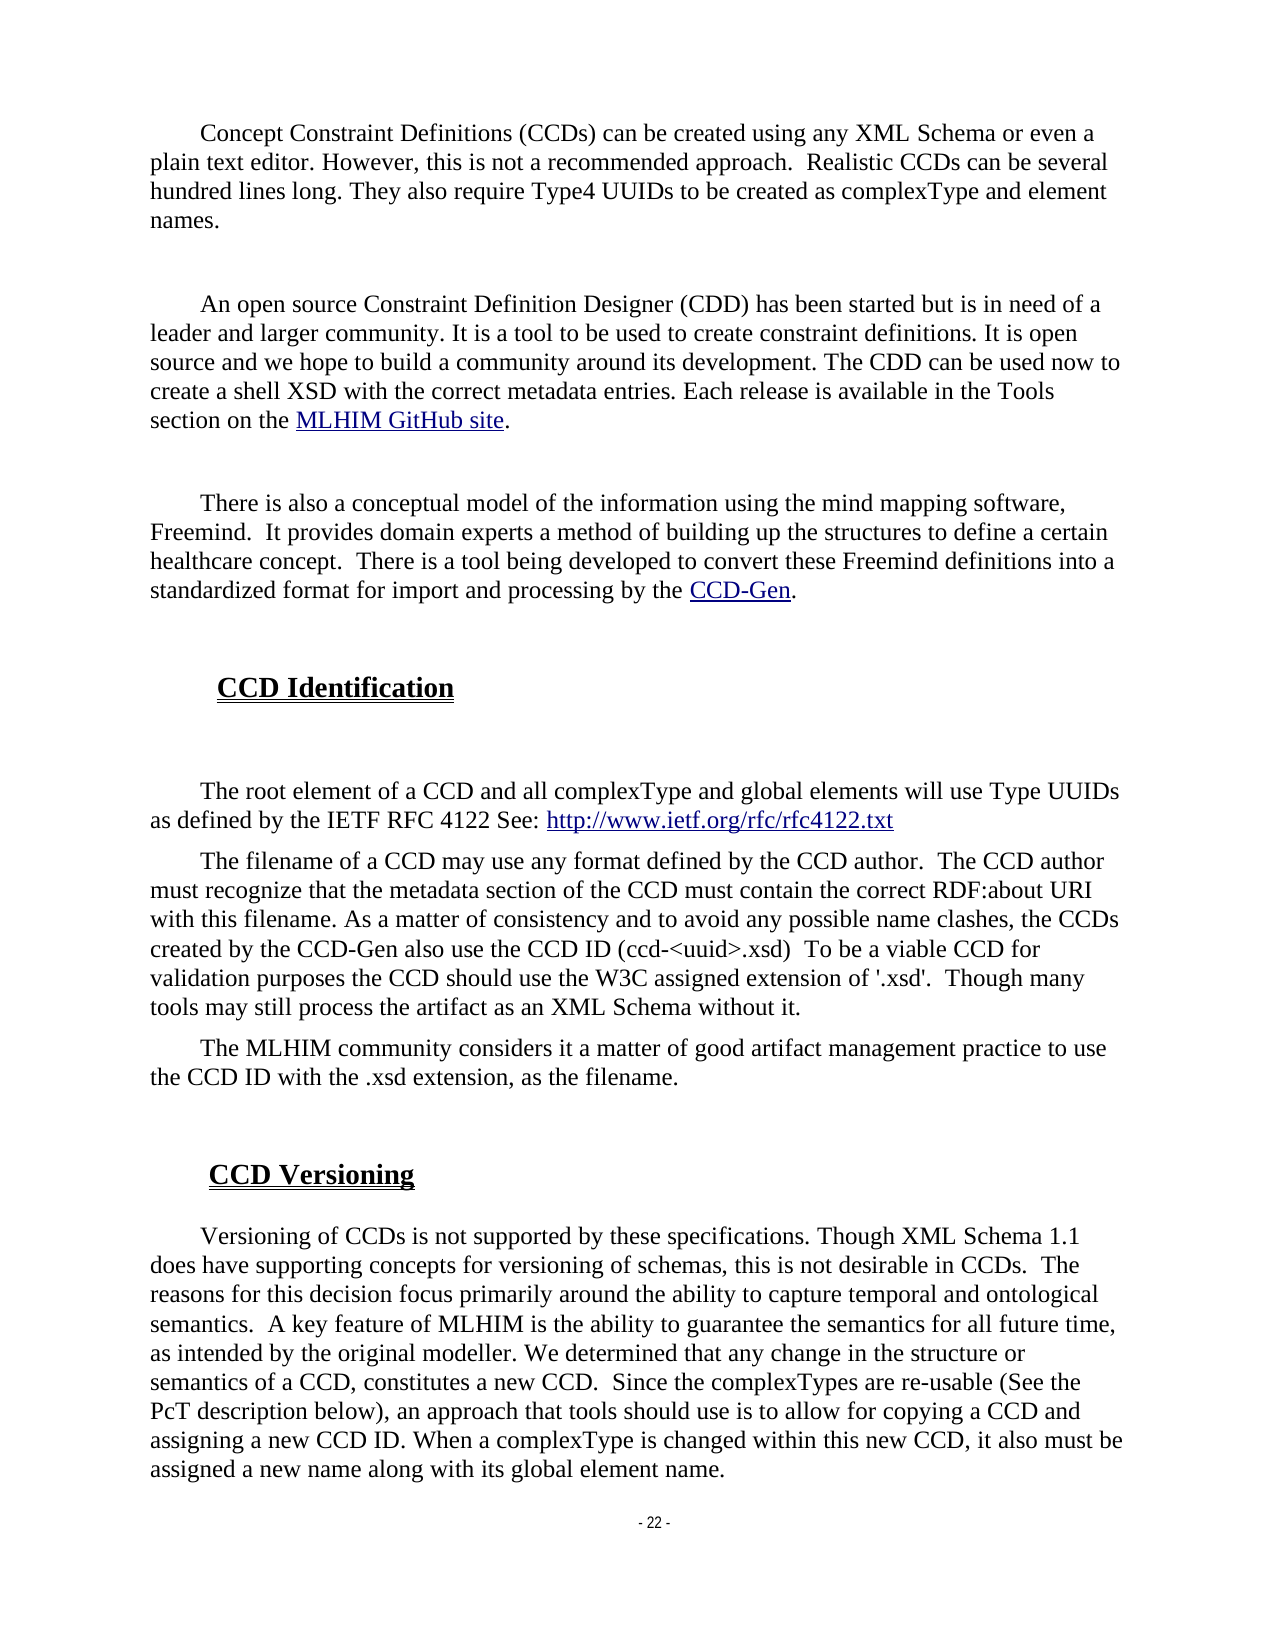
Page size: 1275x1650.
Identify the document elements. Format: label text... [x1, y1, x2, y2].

text Versioning of CCDs is not supported by these specifications. Though XML Schema 1.1 does have supporting concepts for versioning of schemas, this is not desirable in CCDs. The reasons for this decision focus primarily around the ability to capture temporal and ontological semantics. A key feature of MLHIM is the ability to guarantee the semantics for all future time, as intended by the original modeller. We determined that any change in the structure or semantics of a CCD, constitutes a new CCD. Since the complexTypes are re-usable (See the PcT description below), an approach that tools should use is to allow for copying a CCD and assigning a new CCD ID. When a complexType is changed within this new CCD, it also must be assigned a new name along with its global element name. [150, 1221, 1125, 1483]
text The filename of a CCD may use any format defined by the CCD author. The CCD author must recognize that the metadata section of the CCD must contain the correct RDF:about URI with this filename. As a matter of consistency and to avoid any possible name clashes, the CCDs created by the CCD-Gen also use the CCD ID (ccd-<uuid>.xsd) To be a viable CCD for validation purposes the CCD should use the W3C assigned extension of '.xsd'. Though many tools may still process the artifact as an XML Schema without it. [150, 846, 1125, 1021]
text An open source Constraint Definition Designer (CDD) has been started but is in need of a leader and larger community. It is a tool to be used to create constraint definitions. It is open source and we hope to build a community around its development. The CDD can be used now to create a shell XSD with the correct metadata entries. Each release is available in the Tools section on the MLHIM GitHub site. [150, 288, 1125, 434]
text There is also a conceptual model of the information using the mind mapping software, Freemind. It provides domain experts a method of building up the structures to define a certain healthcare concept. There is a tool being developed to convert these Freemind definitions into a standardized format for import and processing by the CCD-Gen. [150, 488, 1125, 604]
text Concept Constraint Definitions (CCDs) can be created using any XML Schema or even a plain text editor. However, this is not a recommended approach. Realistic CCDs can be several hundred lines long. They also require Type4 UUIDs to be created as complexType and element names. [150, 118, 1125, 234]
text The MLHIM community considers it a matter of good artifact management practice to use the CCD ID with the .xsd extension, as the filename. [150, 1033, 1125, 1091]
subtitle CCD Identification [150, 670, 1125, 704]
subtitle CCD Versioning [150, 1158, 1125, 1191]
text The root element of a CCD and all complexType and global elements will use Type UUIDs as defined by the IETF RFC 4122 See: http://www.ietf.org/rfc/rfc4122.txt [150, 776, 1125, 834]
